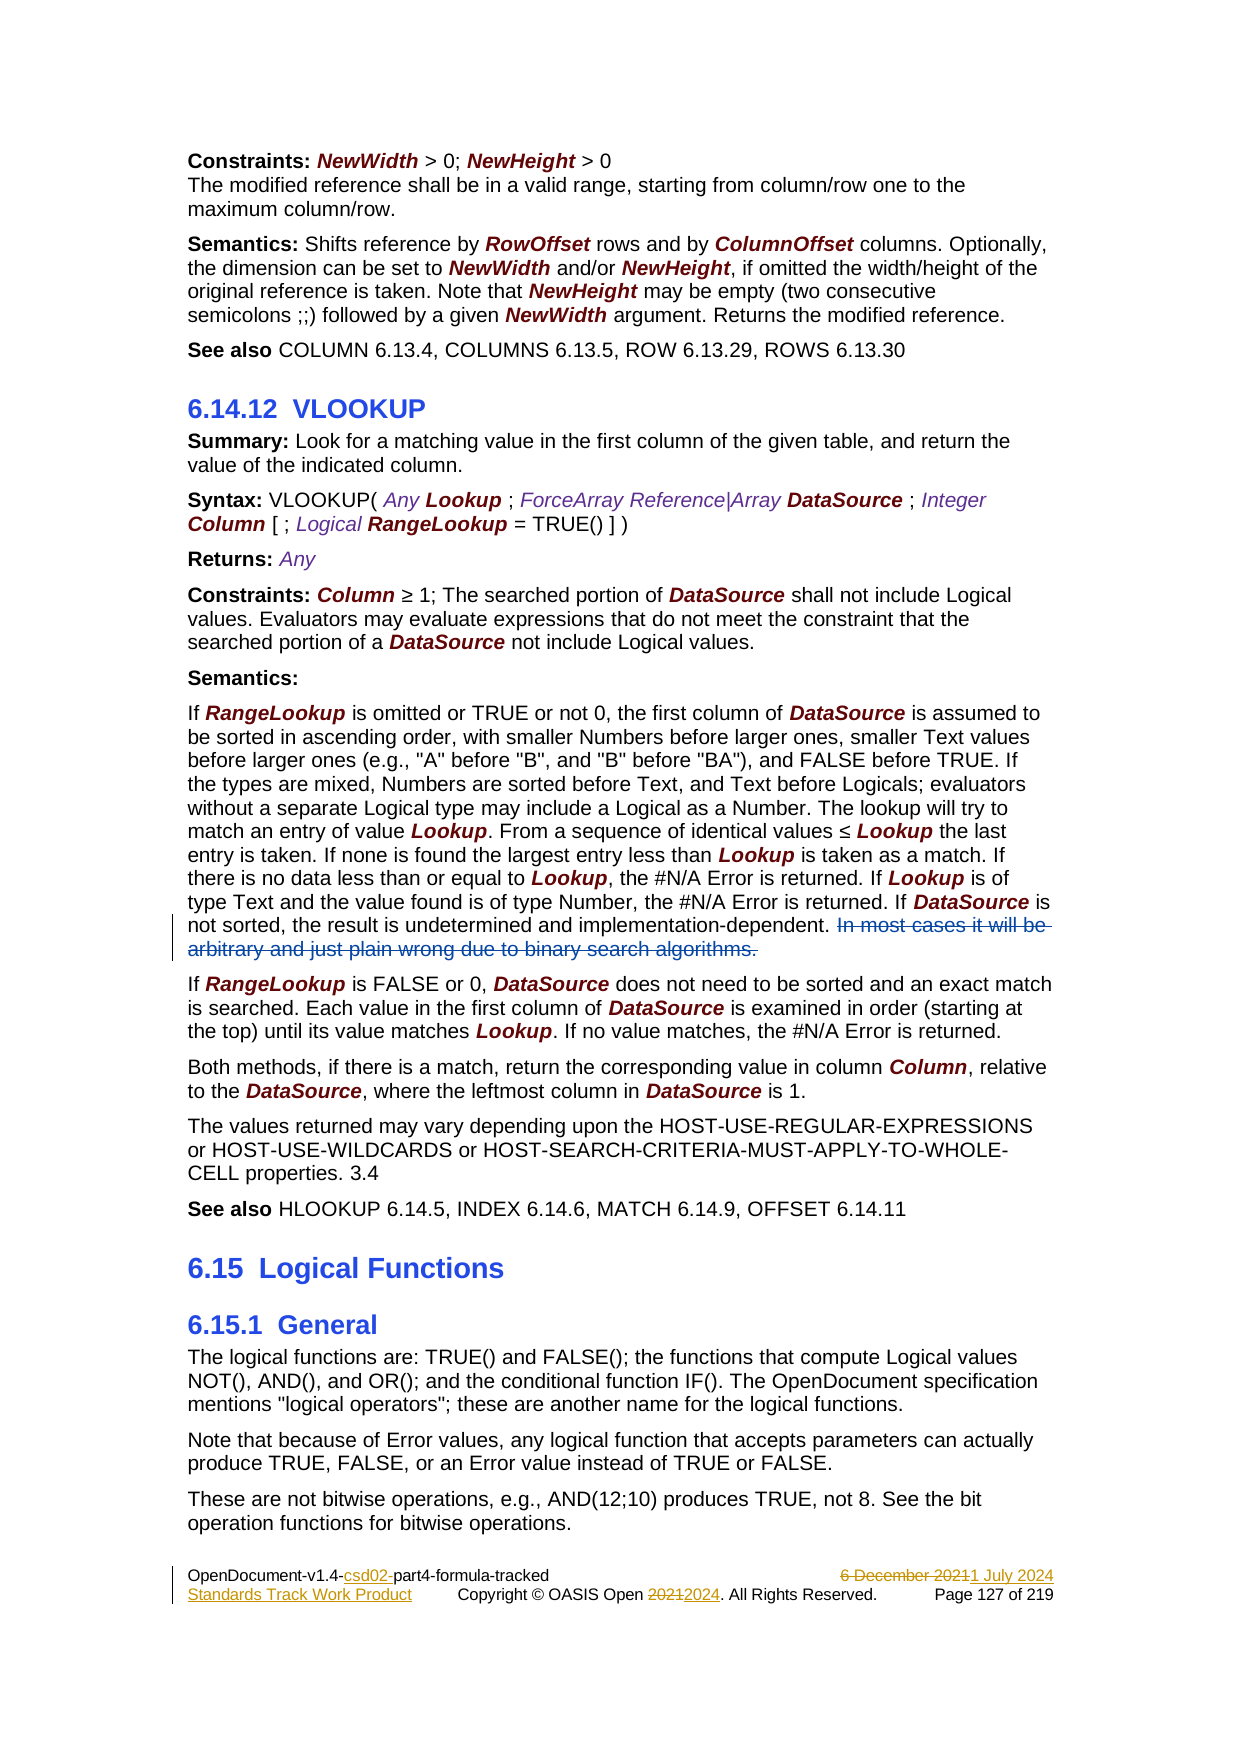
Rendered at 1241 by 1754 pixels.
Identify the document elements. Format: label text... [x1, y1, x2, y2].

text Semantics: [187, 666, 1053, 690]
subtitle Logical Functions [187, 1252, 1053, 1284]
text See also COLUMN 6.13.4, COLUMNS 6.13.5, ROW 6.13.29, ROWS 6.13.30 [187, 339, 1053, 362]
text The values returned may vary depending upon the HOST-USE-REGULAR-EXPRESSIONS or HOST-USE-WILDCARDS or HOST-SEARCH-CRITERIA-MUST-APPLY-TO-WHOLE-CELL properties. 3.4 [187, 1115, 1053, 1185]
text If RangeLookup is FALSE or 0, DataSource does not need to be sorted and an exact match is searched. Each value in the first column of DataSource is examined in order (starting at the top) until its value matches Lookup. If no value matches, the #N/A Error is returned. [187, 973, 1053, 1043]
text These are not bitwise operations, e.g., AND(12;10) produces TRUE, not 8. See the bit operation functions for bitwise operations. [187, 1487, 1053, 1534]
text Returns: Any [187, 548, 1053, 571]
subtitle General [187, 1309, 1053, 1339]
text Constraints: NewWidth > 0; NewHeight > 0 The modified reference shall be in a valid range, starting from column/row one to the maximum column/row. [187, 150, 1053, 221]
text If RangeLookup is omitted or TRUE or not 0, the first column of DataSource is assumed to be sorted in ascending order, with smaller Numbers before larger ones, smaller Text values before larger ones (e.g., "A" before "B", and "B" before "BA"), and FALSE before TRUE. If the types are mixed, Numbers are sorted before Text, and Text before Logicals; evaluators without a separate Logical type may include a Logical as a Number. The lookup will try to match an entry of value Lookup. From a sequence of identical values ≤ Lookup the last entry is taken. If none is found the largest entry less than Lookup is taken as a match. If there is no data less than or equal to Lookup, the #N/A Error is returned. If Lookup is of type Text and the value found is of type Number, the #N/A Error is returned. If DataSource is not sorted, the result is undetermined and implementation-dependent. [187, 702, 1053, 961]
text Syntax: VLOOKUP( Any Lookup ; ForceArray Reference|Array DataSource ; Integer Column [ ; Logical RangeLookup = TRUE() ] ) [187, 489, 1053, 536]
text Note that because of Error values, any logical function that accepts parameters can actually produce TRUE, FALSE, or an Error value instead of TRUE or FALSE. [187, 1428, 1053, 1475]
text Constraints: Column ≥ 1; The searched portion of DataSource shall not include Logical values. Evaluators may evaluate expressions that do not meet the constraint that the searched portion of a DataSource not include Logical values. [187, 583, 1053, 654]
text Both methods, if there is a match, return the corresponding value in column Column, relative to the DataSource, where the leftmost column in DataSource is 1. [187, 1056, 1053, 1103]
text See also HLOOKUP 6.14.5, INDEX 6.14.6, MATCH 6.14.9, OFFSET 6.14.11 [187, 1197, 1053, 1221]
subtitle VLOOKUP [187, 393, 1053, 423]
text The logical functions are: TRUE() and FALSE(); the functions that compute Logical values NOT(), AND(), and OR(); and the conditional function IF(). The OpenDocument specification mentions "logical operators"; these are another name for the logical functions. [187, 1346, 1053, 1416]
text Summary: Look for a matching value in the first column of the given table, and return the value of the indicated column. [187, 429, 1053, 477]
text Semantics: Shifts reference by RowOffset rows and by ColumnOffset columns. Optionally, the dimension can be set to NewWidth and/or NewHeight, if omitted the width/height of the original reference is taken. Note that NewHeight may be empty (two consecutive semicolons ;;) followed by a given NewWidth argument. Returns the modified reference. [187, 233, 1053, 327]
